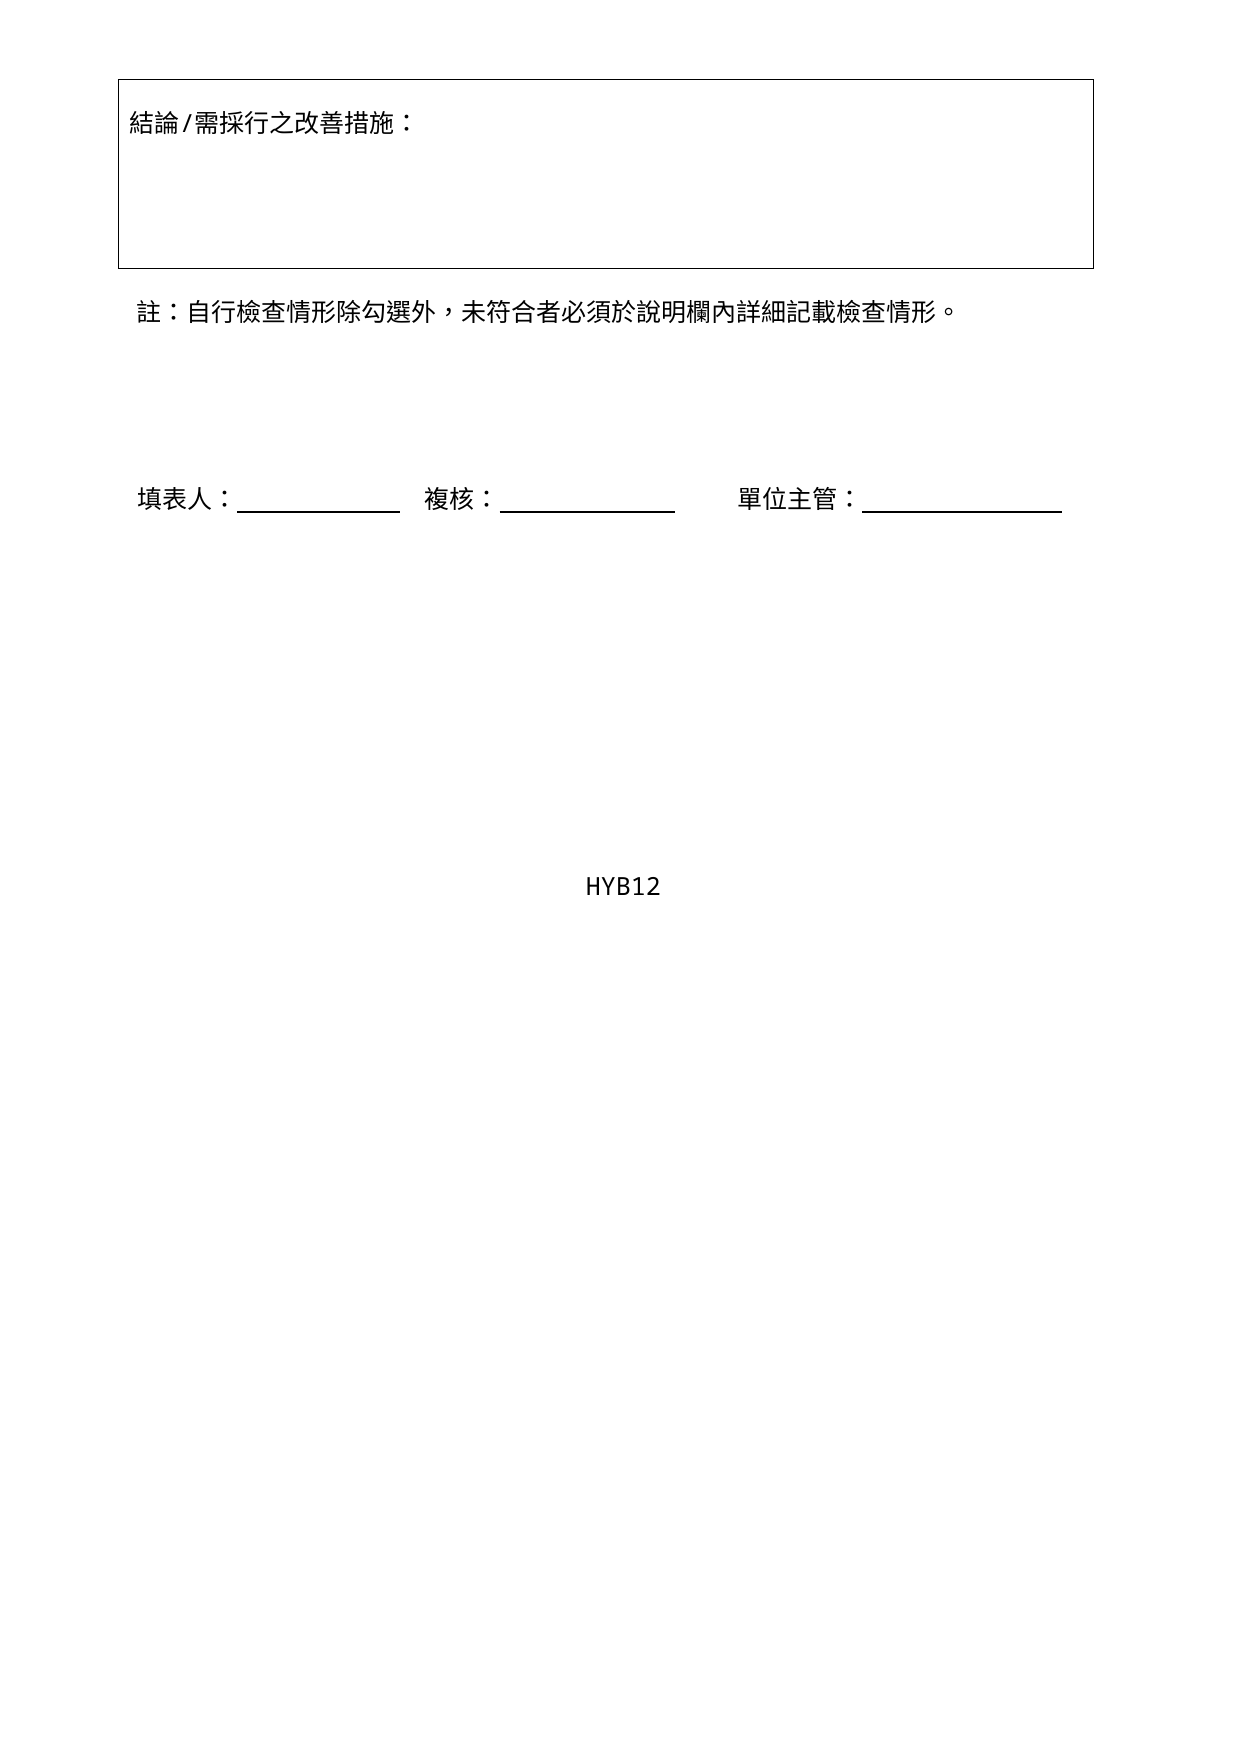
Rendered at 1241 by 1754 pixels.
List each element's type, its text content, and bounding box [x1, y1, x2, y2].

text HYB12-3 [586, 869, 674, 907]
text 註：自行檢查情形除勾選外，未符合者必須於說明欄內詳細記載檢查情形。 [137, 269, 1122, 331]
text 填表人： 複核： 單位主管： [137, 456, 1122, 519]
table_cell 結論/需採行之改善措施： [119, 80, 1093, 268]
